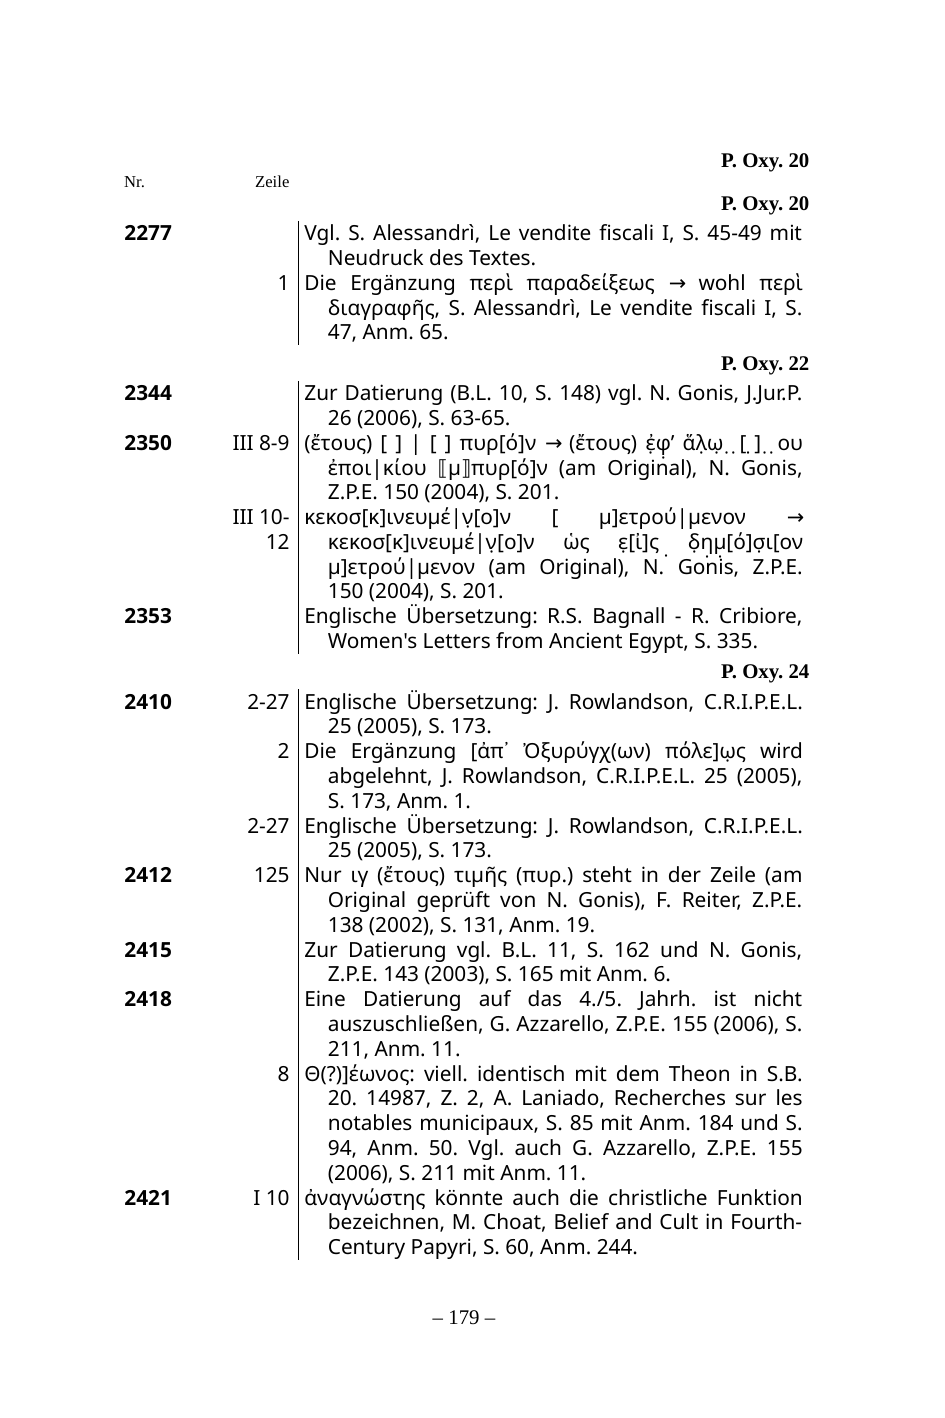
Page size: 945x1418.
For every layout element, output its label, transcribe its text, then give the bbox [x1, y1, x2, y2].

table_header 2277 [118, 221, 298, 270]
table_header Zur Datierung (B.L. 10, S. 148) vgl. N. Gonis, J.Jur.P. 26 (2006), S. 63-65. [299, 381, 809, 430]
table_cell [118, 739, 207, 813]
table_header Englische Übersetzung: J. Rowlandson, C.R.I.P.E.L. 25 (2005), S. 173. [299, 689, 809, 739]
table_cell κεκοσ[κ]ινευμέ|ν̣[ο]ν [ μ]ετρού|μενον → κεκοσ[κ]ινευμέ|ν̣[ο]ν ὡς ε̣[ἰ]ς̣ δ̣η̣μ̣[ό]σ̣ι[ον μ]ετρού|μενον (am Original), N. Gonis, Z.P.E. 150 (2004), S. 201. [299, 505, 809, 604]
table_cell Englische Übersetzung: J. Rowlandson, C.R.I.P.E.L. 25 (2005), S. 173. [299, 813, 809, 863]
table_cell 2418 [118, 987, 298, 1061]
table_cell Eine Datierung auf das 4./5. Jahrh. ist nicht auszuschließen, G. Azzarello, Z.P.E. 155 (2006), S. 211, Anm. 11. [299, 987, 809, 1061]
table_cell Die Ergänzung περὶ παραδείξεως → wohl περὶ διαγραφῆς, S. Alessandrì, Le vendite fiscali I, S. 47, Anm. 65. [299, 270, 809, 345]
table_cell Θ(?)]έωνος: viell. identisch mit dem Theon in S.B. 20. 14987, Z. 2, A. Laniado, Recherches sur les notables municipaux, S. 85 mit Anm. 184 und S. 94, Anm. 50. Vgl. auch G. Azzarello, Z.P.E. 155 (2006), S. 211 mit Anm. 11. [299, 1061, 809, 1185]
subtitle P. Oxy. 24 [118, 659, 809, 683]
subtitle P. Oxy. 20 [118, 191, 809, 215]
table_cell III 10-12 [207, 505, 298, 604]
table_cell 2-27 [207, 813, 298, 863]
table_cell Englische Übersetzung: R.S. Bagnall - R. Cribiore, Women's Letters from Ancient Egypt, S. 335. [299, 604, 809, 653]
subtitle P. Oxy. 22 [118, 351, 809, 375]
table_header 2344 [118, 381, 298, 430]
table_cell ἀναγνώστης könnte auch die christliche Funktion bezeichnen, M. Choat, Belief and Cult in Fourth-Century Papyri, S. 60, Anm. 244. [299, 1185, 809, 1259]
table_cell (ἔτους) [ ] | [ ] πυρ[ό]ν → (ἔτους) ἐ̣φ̣ʼ ἅλ̣ω̣ ̣ ̣[ ̣] ̣ ̣ου ἐποι|κίου ⟦μ⟧πυρ[ό]ν (am Original), N. Gonis, Z.P.E. 150 (2004), S. 201. [299, 430, 809, 505]
table_cell 2350 [118, 430, 207, 505]
table_cell 8 [207, 1061, 298, 1185]
table_header Vgl. S. Alessandrì, Le vendite fiscali I, S. 45-49 mit Neudruck des Textes. [299, 221, 809, 270]
table_cell Die Ergänzung [ἀπ᾽ Ὀξυρύγχ(ων) πόλε]ω̣ς wird abgelehnt, J. Rowlandson, C.R.I.P.E.L. 25 (2005), S. 173, Anm. 1. [299, 739, 809, 813]
table_cell Zur Datierung vgl. B.L. 11, S. 162 und N. Gonis, Z.P.E. 143 (2003), S. 165 mit Anm. 6. [299, 937, 809, 987]
table_cell 2 [207, 739, 298, 813]
table_cell 2412 [118, 863, 207, 937]
table_header 2410 [118, 689, 207, 739]
table_cell 2415 [118, 937, 298, 987]
table_cell [118, 505, 207, 604]
table_cell 125 [207, 863, 298, 937]
table_cell Nur ιγ (ἔτους) τιμῆς (πυρ.) steht in der Zeile (am Original geprüft von N. Gonis), F. Reiter, Z.P.E. 138 (2002), S. 131, Anm. 19. [299, 863, 809, 937]
table_cell [118, 813, 207, 863]
table_cell III 8-9 [207, 430, 298, 505]
table_cell 2421 [118, 1185, 207, 1259]
table_cell [118, 270, 207, 345]
table_cell I 10 [207, 1185, 298, 1259]
table_cell [118, 1061, 207, 1185]
table_cell 1 [207, 270, 298, 345]
table_cell 2353 [118, 604, 298, 653]
table_header 2-27 [207, 689, 298, 739]
